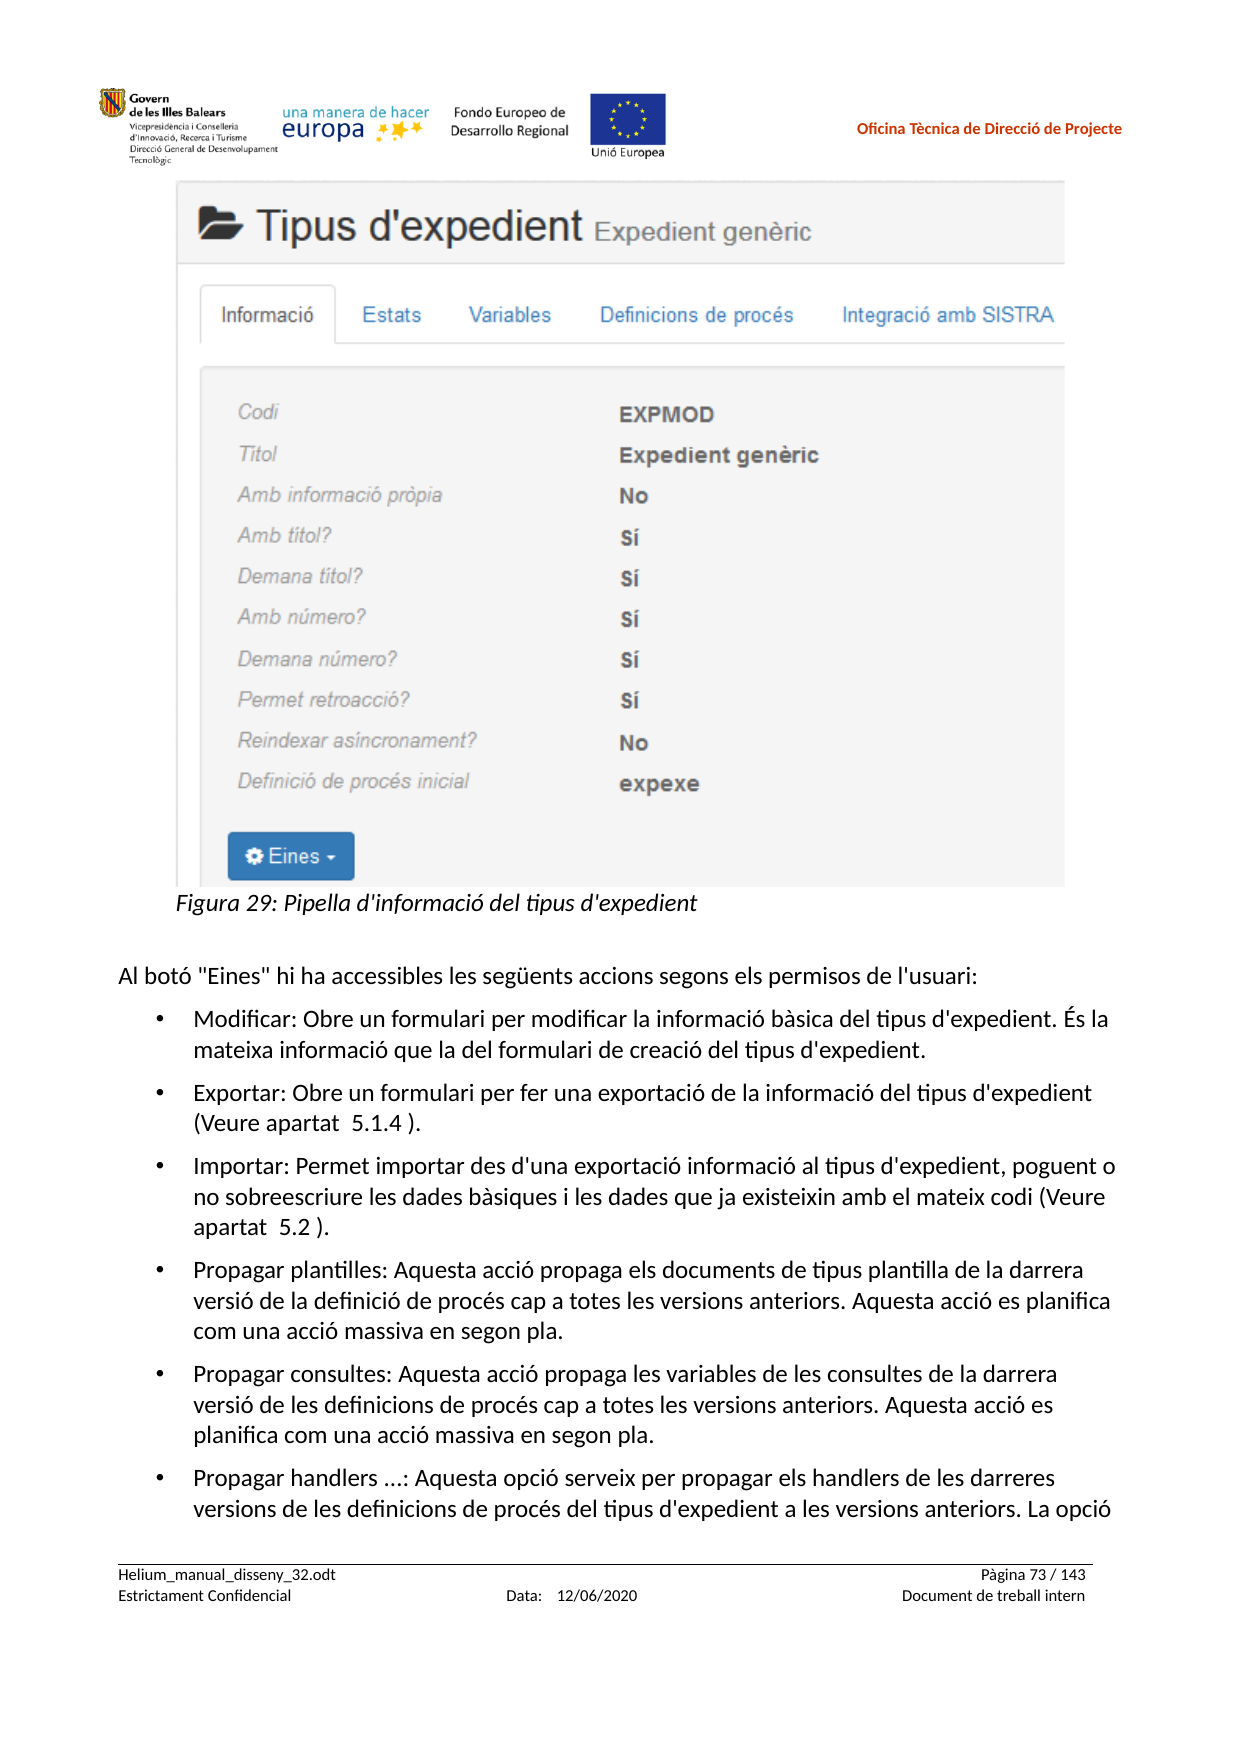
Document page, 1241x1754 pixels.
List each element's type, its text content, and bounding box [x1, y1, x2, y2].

list Importar: Permet importar des d'una exportació informació al tipus d'expedient, poguent o no sobreescriure les dades bàsiques i les dades que ja existeixin amb el mateix codi (Veure apartat 5.2). [156, 1150, 1122, 1242]
picture [175, 180, 1065, 887]
list Propagar consultes: Aquesta acció propaga les variables de les consultes de la darrera versió de les definicions de procés cap a totes les versions anteriors. Aquesta acció es planifica com una acció massiva en segon pla. [156, 1358, 1122, 1450]
list Propagar handlers ...: Aquesta opció serveix per propagar els handlers de les darreres versions de les definicions de procés del tipus d'expedient a les versions anteriors. La opció [156, 1462, 1122, 1523]
list Propagar plantilles: Aquesta acció propaga els documents de tipus plantilla de la darrera versió de la definició de procés cap a totes les versions anteriors. Aquesta acció es planifica com una acció massiva en segon pla. [156, 1254, 1122, 1346]
picture [99, 87, 668, 166]
text Al botó "Eines" hi ha accessibles les següents accions segons els permisos de l'usuari: [118, 960, 1122, 991]
text Figura 29: Pipella d'informació del tipus d'expedient [176, 887, 1065, 917]
list Exportar: Obre un formulari per fer una exportació de la informació del tipus d'expedient (Veure apartat 5.1.4). [156, 1077, 1122, 1138]
list Modificar: Obre un formulari per modificar la informació bàsica del tipus d'expedient. És la mateixa informació que la del formulari de creació del tipus d'expedient. [156, 1003, 1122, 1064]
